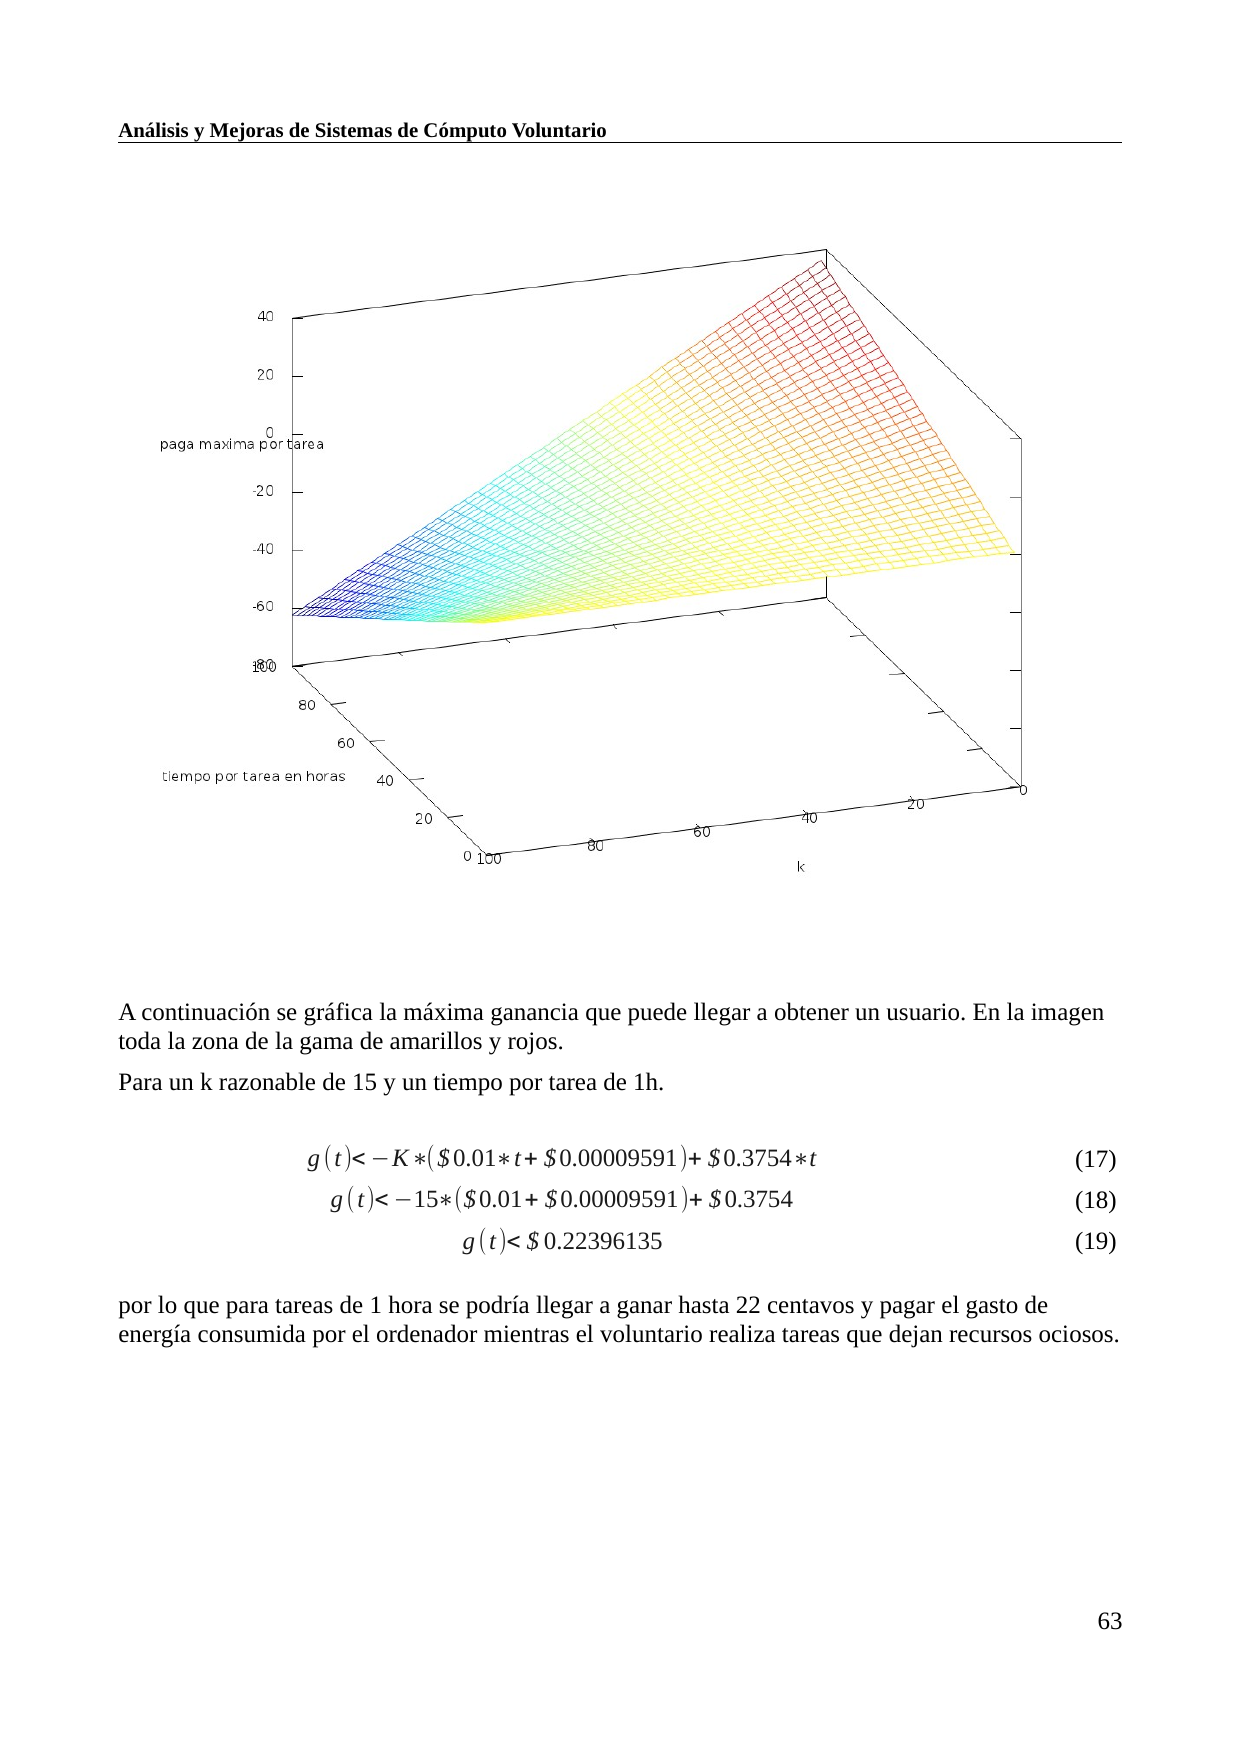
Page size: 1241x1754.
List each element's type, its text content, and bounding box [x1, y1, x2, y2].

text Para un k razonable de 15 y un tiempo por tarea de 1h. [118, 1067, 1122, 1096]
picture [118, 177, 1157, 957]
table_header (19) [1010, 1220, 1122, 1261]
table_header [118, 1220, 1010, 1261]
table_header (17) [1010, 1138, 1122, 1179]
table_header (18) [1010, 1179, 1122, 1220]
text por lo que para tareas de 1 hora se podría llegar a ganar hasta 22 centavos y pagar el gasto de energía consumida por el ordenador mientras el voluntario realiza tareas que dejan recursos ociosos. [118, 1290, 1122, 1348]
text A continuación se gráfica la máxima ganancia que puede llegar a obtener un usuario. En la imagen toda la zona de la gama de amarillos y rojos. [118, 997, 1122, 1055]
table_header [118, 1179, 1010, 1220]
table_header [118, 1138, 1010, 1179]
